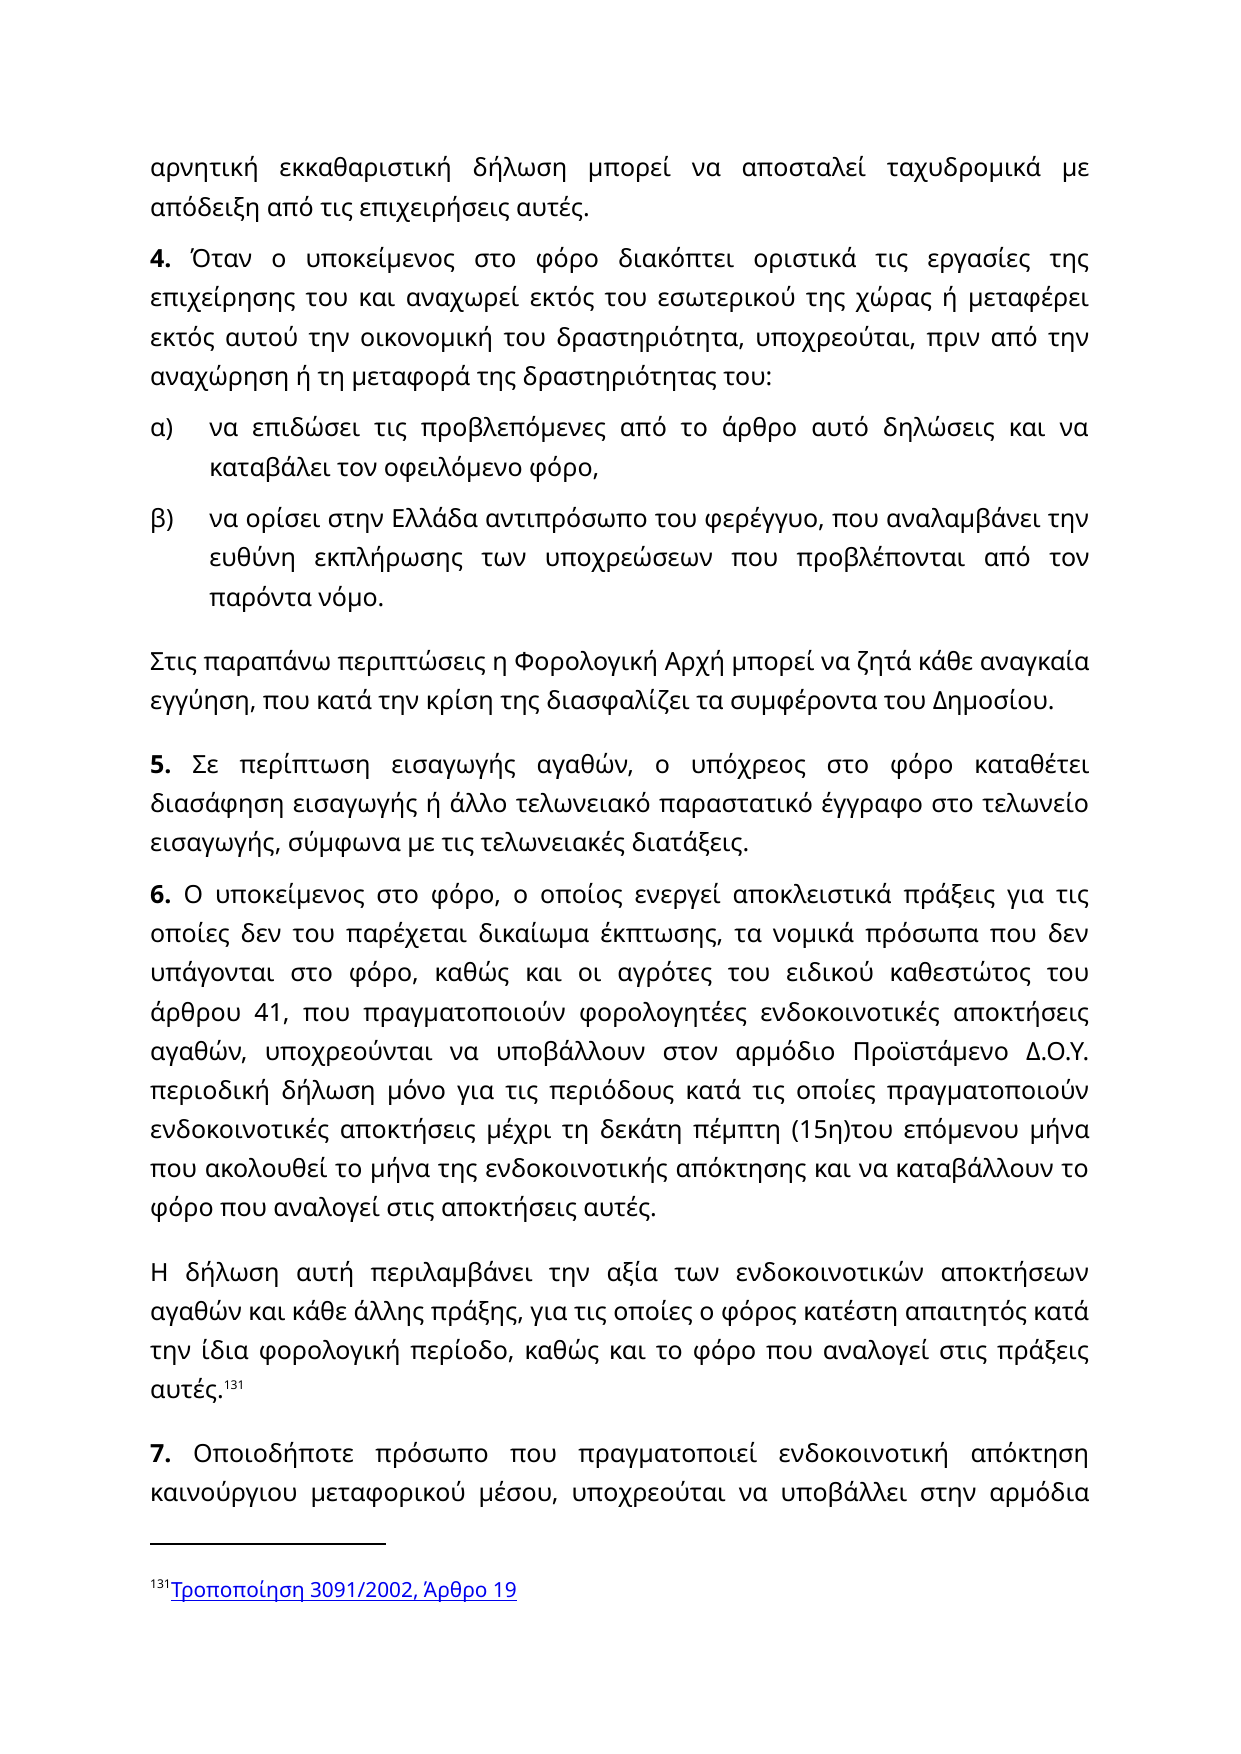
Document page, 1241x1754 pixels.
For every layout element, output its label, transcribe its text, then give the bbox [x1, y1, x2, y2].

text 7. Οποιοδήποτε πρόσωπο που πραγματοποιεί ενδοκοινοτική απόκτηση καινούργιου μεταφορικού μέσου, υποχρεούται να υποβάλλει στην αρμόδια [150, 1436, 1090, 1509]
text Τροποποίηση 3091/2002, Άρθρο 19 [150, 1576, 1090, 1604]
text 4. Όταν ο υποκείμενος στο φόρο διακόπτει οριστικά τις εργασίες της επιχείρησης του και αναχωρεί εκτός του εσωτερικού της χώρας ή μεταφέρει εκτός αυτού την οικονομική του δραστηριότητα, υποχρεούται, πριν από την αναχώρηση ή τη μεταφορά της δραστηριότητας του: [150, 241, 1090, 392]
text αρνητική εκκαθαριστική δήλωση μπορεί να αποσταλεί ταχυδρομικά με απόδειξη από τις επιχειρήσεις αυτές. [150, 150, 1090, 223]
text Η δήλωση αυτή περιλαμβάνει την αξία των ενδοκοινοτικών αποκτήσεων αγαθών και κάθε άλλης πράξης, για τις οποίες ο φόρος κατέστη απαιτητός κατά την ίδια φορολογική περίοδο, καθώς και το φόρο που αναλογεί στις πράξεις αυτές. [150, 1254, 1090, 1406]
text 6. Ο υποκείμενος στο φόρο, ο οποίος ενεργεί αποκλειστικά πράξεις για τις οποίες δεν του παρέχεται δικαίωμα έκπτωσης, τα νομικά πρόσωπα που δεν υπάγονται στο φόρο, καθώς και οι αγρότες του ειδικού καθεστώτος του άρθρου 41, που πραγματοποιούν φορολογητέες ενδοκοινοτικές αποκτήσεις αγαθών, υποχρεούνται να υποβάλλουν στον αρμόδιο Προϊστάμενο Δ.Ο.Υ. περιοδική δήλωση μόνο για τις περιόδους κατά τις οποίες πραγματοποιούν ενδοκοινοτικές αποκτήσεις μέχρι τη δεκάτη πέμπτη (15η)του επόμενου μήνα που ακολουθεί το μήνα της ενδοκοινοτικής απόκτησης και να καταβάλλουν το φόρο που αναλογεί στις αποκτήσεις αυτές. [150, 877, 1090, 1224]
text 5. Σε περίπτωση εισαγωγής αγαθών, ο υπόχρεος στο φόρο καταθέτει διασάφηση εισαγωγής ή άλλο τελωνειακό παραστατικό έγγραφο στο τελωνείο εισαγωγής, σύμφωνα με τις τελωνειακές διατάξεις. [150, 747, 1090, 859]
list α) να επιδώσει τις προβλεπόμενες από το άρθρο αυτό δηλώσεις και να καταβάλει τον οφειλόμενο φόρο, [150, 410, 1090, 483]
list β) να ορίσει στην Ελλάδα αντιπρόσωπο του φερέγγυο, που αναλαμβάνει την ευθύνη εκπλήρωσης των υποχρεώσεων που προβλέπονται από τον παρόντα νόμο. [150, 501, 1090, 613]
text Στις παραπάνω περιπτώσεις η Φορολογική Αρχή μπορεί να ζητά κάθε αναγκαία εγγύηση, που κατά την κρίση της διασφαλίζει τα συμφέροντα του Δημοσίου. [150, 643, 1090, 717]
